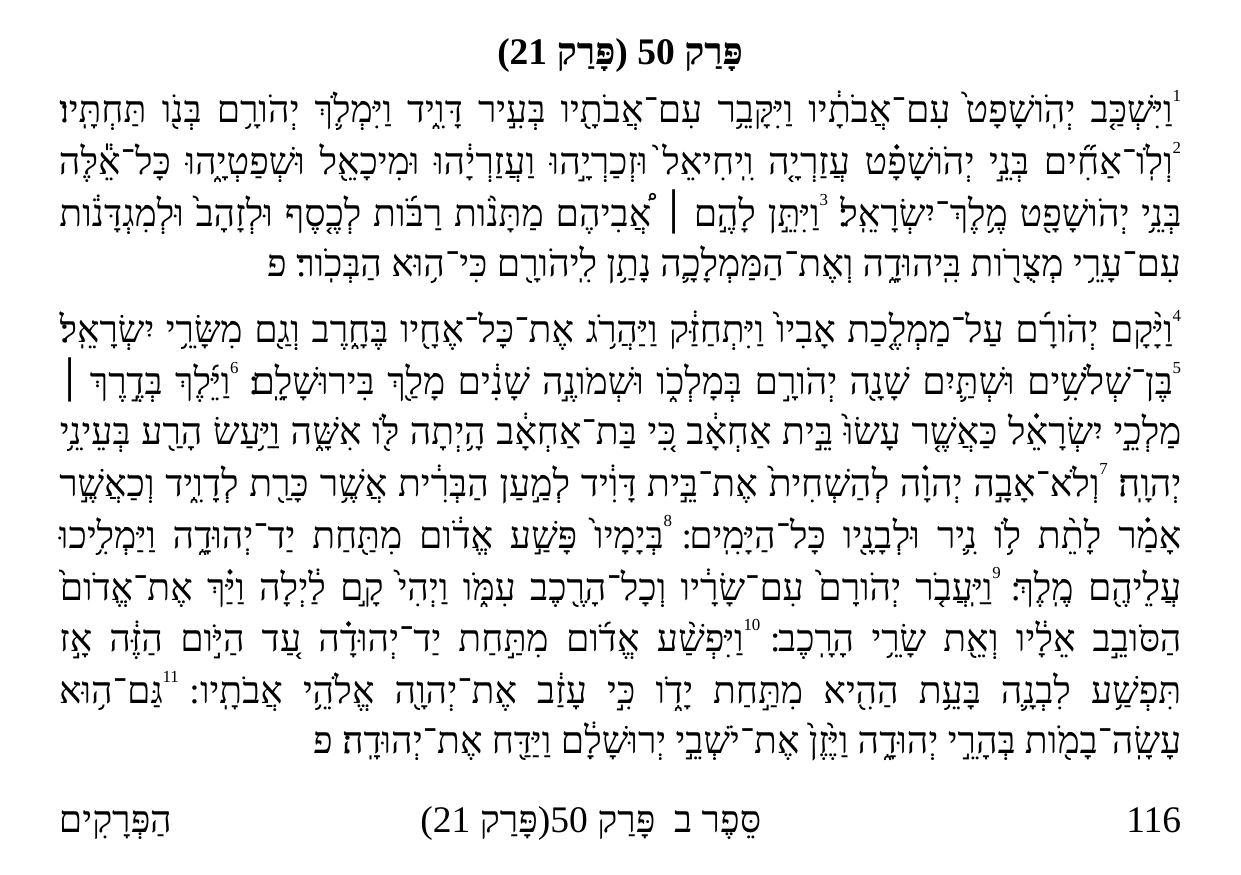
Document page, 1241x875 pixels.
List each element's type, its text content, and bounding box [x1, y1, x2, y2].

text 1וַיִּשְׁכַּ֤ב יְהֹֽושָׁפָט֙ עִם־אֲבֹתָ֔יו וַיִּקָּבֵ֥ר עִם־אֲבֹתָ֖יו בְּעִ֣יר דָּוִ֑יד וַיִּמְלֹ֛ךְ יְהֹורָ֥ם בְּנֹ֖ו תַּחְתָּֽיו׃ 2וְלֹֽו־אַחִ֞ים בְּנֵ֣י יְהֹושָׁפָ֗ט עֲזַרְיָ֤ה וִֽיחִיאֵל֙ וּזְכַרְיָ֣הוּ וַעֲזַרְיָ֔הוּ וּמִיכָאֵ֖ל וּשְׁפַטְיָ֑הוּ כָּל־אֵ֕לֶּה בְּנֵ֥י יְהֹושָׁפָ֖ט מֶ֥לֶךְ־יִשְׂרָאֵֽל׃ 3וַיִּתֵּ֣ן לָהֶ֣ם ׀ אֲ֠בִיהֶם מַתָּנֹ֨ות רַבֹּ֜ות לְכֶ֤סֶף וּלְזָהָב֙ וּלְמִגְדָּנֹ֔ות עִם־עָרֵ֥י מְצֻרֹ֖ות בִּֽיהוּדָ֑ה וְאֶת־הַמַּמְלָכָ֛ה נָתַ֥ן לִֽיהֹורָ֖ם כִּי־ה֥וּא הַבְּכֹֽור׃ פ [59, 85, 1181, 284]
subtitle פָּרַק 50 (פָּרַק 21) [29, 29, 1211, 73]
text 4וַיָּ֨קָם יְהֹורָ֜ם עַל־מַמְלֶ֤כַת אָבִיו֙ וַיִּתְחַזַּ֔ק וַיַּהֲרֹ֥ג אֶת־כָּל־אֶחָ֖יו בֶּחָ֑רֶב וְגַ֖ם מִשָּׂרֵ֥י יִשְׂרָאֵֽל׃ 5בֶּן־שְׁלֹשִׁ֥ים וּשְׁתַּ֛יִם שָׁנָ֖ה יְהֹורָ֣ם בְּמָלְכֹ֑ו וּשְׁמֹונֶ֣ה שָׁנִ֔ים מָלַ֖ךְ בִּירוּשָׁלָֽ͏ִם׃ 6וַיֵּ֜לֶךְ בְּדֶ֣רֶךְ ׀ מַלְכֵ֣י יִשְׂרָאֵ֗ל כַּאֲשֶׁ֤ר עָשׂוּ֙ בֵּ֣ית אַחְאָ֔ב כִּ֚י בַּת־אַחְאָ֔ב הָ֥יְתָה לֹּ֖ו אִשָּׁ֑ה וַיַּ֥עַשׂ הָרַ֖ע בְּעֵינֵ֥י יְהוָֽה׃ 7וְלֹא־אָבָ֣ה יְהוָ֗ה לְהַשְׁחִית֙ אֶת־בֵּ֣ית דָּוִ֔יד לְמַ֣עַן הַבְּרִ֔ית אֲשֶׁ֥ר כָּרַ֖ת לְדָוִ֑יד וְכַאֲשֶׁ֣ר אָמַ֗ר לָתֵ֨ת לֹ֥ו נִ֛יר וּלְבָנָ֖יו כָּל־הַיָּמִֽים׃ 8בְּיָמָיו֙ פָּשַׁ֣ע אֱדֹ֔ום מִתַּ֖חַת יַד־יְהוּדָ֑ה וַיַּמְלִ֥יכוּ עֲלֵיהֶ֖ם מֶֽלֶךְ׃ 9וַיַּֽעֲבֹ֤ר יְהֹורָם֙ עִם־שָׂרָ֔יו וְכָל־הָרֶ֖כֶב עִמֹּ֑ו וַיְהִי֙ קָ֣ם לַ֔יְלָה וַיַּ֗ךְ אֶת־אֱדֹום֙ הַסֹּובֵ֣ב אֵלָ֔יו וְאֵ֖ת שָׂרֵ֥י הָרָֽכֶב׃ 10וַיִּפְשַׁ֨ע אֱדֹ֜ום מִתַּ֣חַת יַד־יְהוּדָ֗ה עַ֚ד הַיֹּ֣ום הַזֶּ֔ה אָ֣ז תִּפְשַׁ֥ע לִבְנָ֛ה בָּעֵ֥ת הַהִ֖יא מִתַּ֣חַת יָדֹ֑ו כִּ֣י עָזַ֔ב אֶת־יְהוָ֖ה אֱלֹהֵ֥י אֲבֹתָֽיו׃ 11גַּם־ה֥וּא עָשָֽׂה־בָמֹ֖ות בְּהָרֵ֣י יְהוּדָ֑ה וַיֶּ֙זֶן֙ אֶת־יֹשְׁבֵ֣י יְרוּשָׁלַ֔͏ִם וַיַּדַּ֖ח אֶת־יְהוּדָֽה׃ פ [59, 305, 1181, 761]
